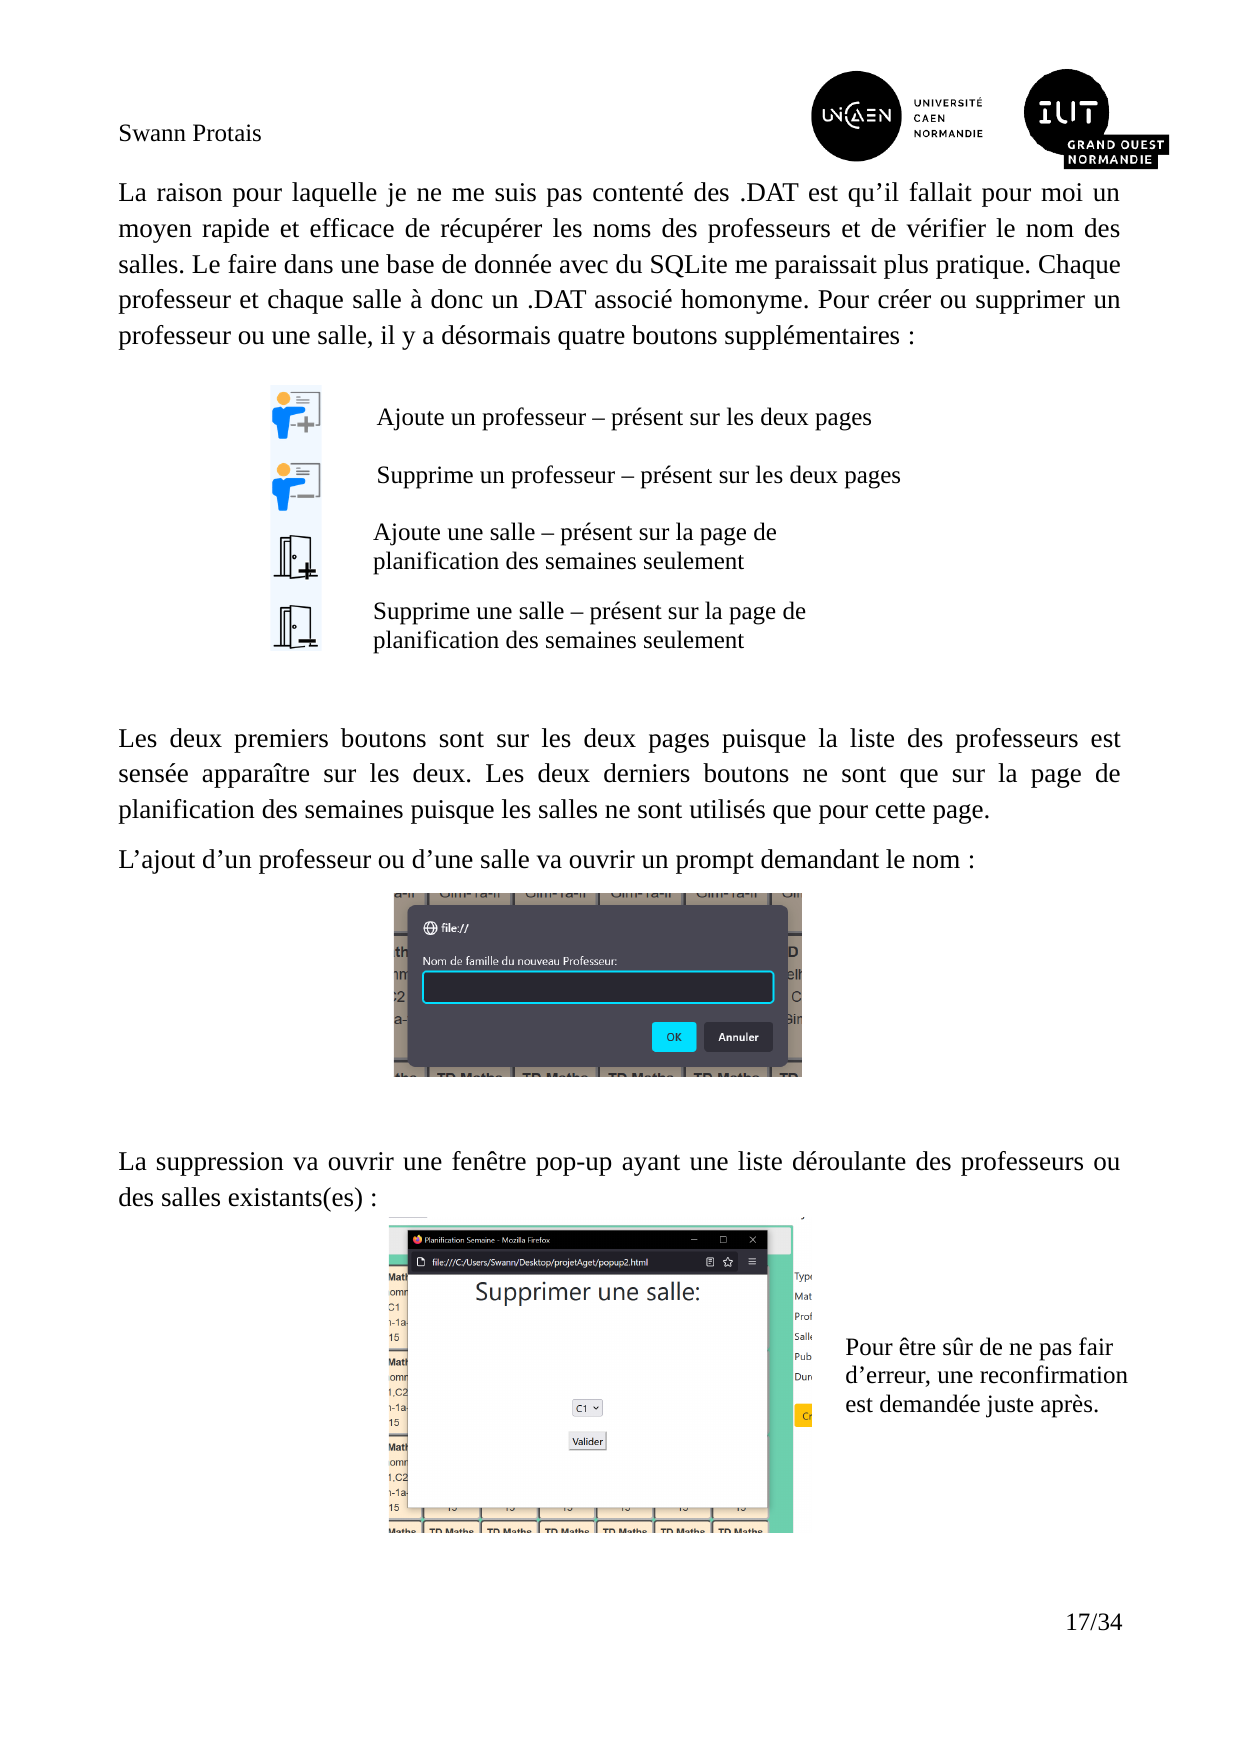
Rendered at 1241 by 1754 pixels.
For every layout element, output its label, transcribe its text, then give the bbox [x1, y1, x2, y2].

picture [270, 385, 322, 651]
text La raison pour laquelle je ne me suis pas contenté des .DAT est qu’il fallait pour moi un moyen rapide et efficace de récupérer les noms des professeurs et de vérifier le nom des salles. Le faire dans une base de donnée avec du SQLite me paraissait plus pratique. Chaque professeur et chaque salle à donc un .DAT associé homonyme. Pour créer ou supprimer un professeur ou une salle, il y a désormais quatre boutons supplémentaires : [118, 176, 1122, 350]
picture [388, 1217, 812, 1533]
picture [800, 58, 993, 174]
picture [393, 893, 802, 1077]
text Les deux premiers boutons sont sur les deux pages puisque la liste des professeurs est sensée apparaître sur les deux. Les deux derniers boutons ne sont que sur la page de planification des semaines puisque les salles ne sont utilisés que pour cette page. [118, 722, 1122, 824]
text La suppression va ouvrir une fenêtre pop-up ayant une liste déroulante des professeurs ou des salles existants(es) : [118, 1145, 1122, 1212]
text L’ajout d’un professeur ou d’une salle va ouvrir un prompt demandant le nom : [118, 843, 1122, 875]
picture [1001, 67, 1194, 175]
